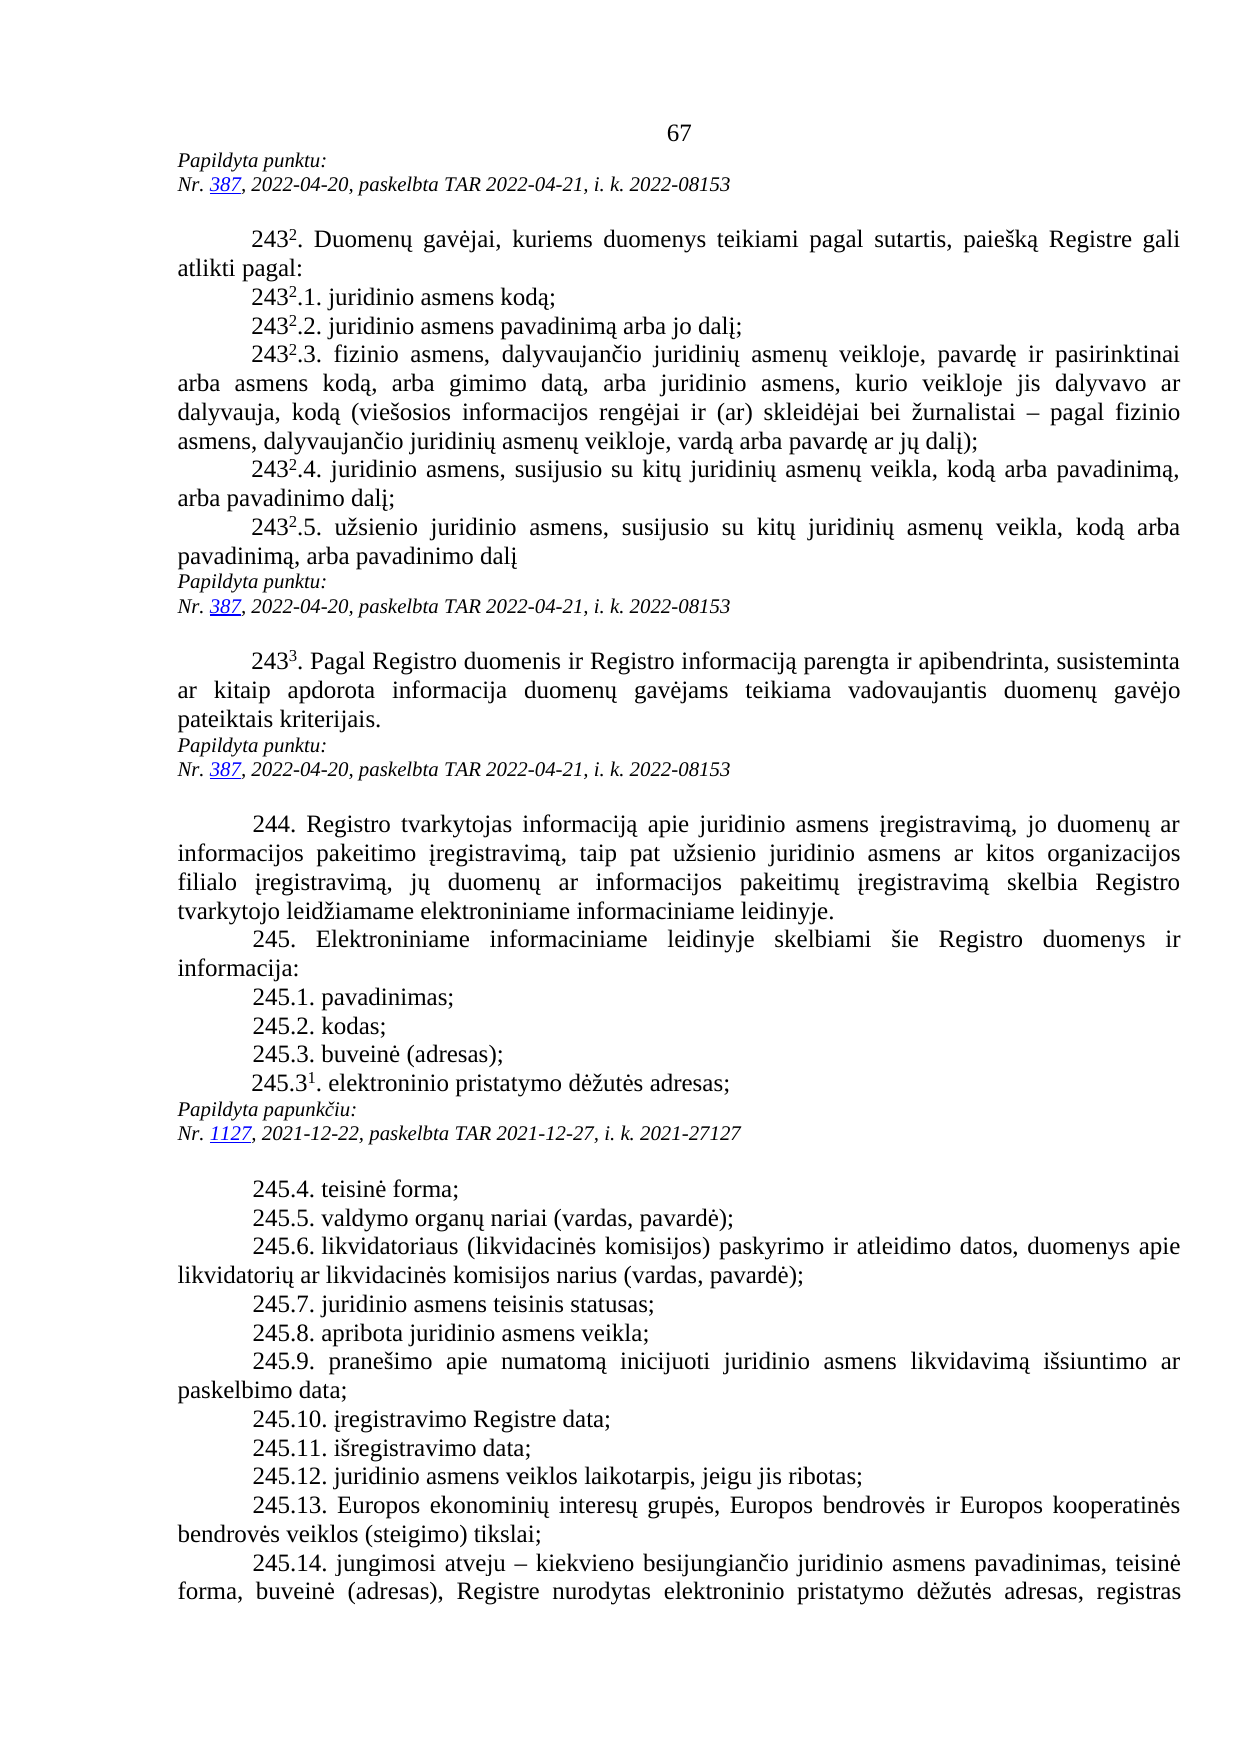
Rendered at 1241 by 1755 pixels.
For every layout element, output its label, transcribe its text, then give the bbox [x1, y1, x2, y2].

text 244. Registro tvarkytojas informaciją apie juridinio asmens įregistravimą, jo duomenų ar informacijos pakeitimo įregistravimą, taip pat užsienio juridinio asmens ar kitos organizacijos filialo įregistravimą, jų duomenų ar informacijos pakeitimų įregistravimą skelbia Registro tvarkytojo leidžiamame elektroniniame informaciniame leidinyje. [177, 809, 1181, 924]
text Papildyta punktu: [177, 148, 1181, 172]
text 245.9. pranešimo apie numatomą inicijuoti juridinio asmens likvidavimą išsiuntimo ar paskelbimo data; [177, 1346, 1181, 1404]
text Nr. 387, 2022-04-20, paskelbta TAR 2022-04-21, i. k. 2022-08153 [177, 757, 1181, 781]
text 2433. Pagal Registro duomenis ir Registro informaciją parengta ir apibendrinta, susisteminta ar kitaip apdorota informacija duomenų gavėjams teikiama vadovaujantis duomenų gavėjo pateiktais kriterijais. [177, 646, 1181, 733]
text 2432.5. užsienio juridinio asmens, susijusio su kitų juridinių asmenų veikla, kodą arba pavadinimą, arba pavadinimo dalį [177, 512, 1181, 569]
text 245.8. apribota juridinio asmens veikla; [177, 1318, 1181, 1346]
text 245.5. valdymo organų nariai (vardas, pavardė); [177, 1203, 1181, 1231]
text 245.12. juridinio asmens veiklos laikotarpis, jeigu jis ribotas; [177, 1461, 1181, 1490]
text 2432. Duomenų gavėjai, kuriems duomenys teikiami pagal sutartis, paiešką Registre gali atlikti pagal: [177, 224, 1181, 282]
text Papildyta papunkčiu: [177, 1097, 1181, 1121]
text Papildyta punktu: [177, 569, 1181, 593]
text 245.3. buveinė (adresas); [177, 1039, 1181, 1068]
text 2432.4. juridinio asmens, susijusio su kitų juridinių asmenų veikla, kodą arba pavadinimą, arba pavadinimo dalį; [177, 454, 1181, 512]
text Nr. 387, 2022-04-20, paskelbta TAR 2022-04-21, i. k. 2022-08153 [177, 172, 1181, 196]
text 245.4. teisinė forma; [177, 1174, 1181, 1203]
text 245.6. likvidatoriaus (likvidacinės komisijos) paskyrimo ir atleidimo datos, duomenys apie likvidatorių ar likvidacinės komisijos narius (vardas, pavardė); [177, 1231, 1181, 1289]
text 245.11. išregistravimo data; [177, 1433, 1181, 1461]
text 245.10. įregistravimo Registre data; [177, 1404, 1181, 1433]
text Papildyta punktu: [177, 733, 1181, 757]
text 245.1. pavadinimas; [177, 982, 1181, 1011]
text 245.13. Europos ekonominių interesų grupės, Europos bendrovės ir Europos kooperatinės bendrovės veiklos (steigimo) tikslai; [177, 1490, 1181, 1548]
text 2432.3. fizinio asmens, dalyvaujančio juridinių asmenų veikloje, pavardę ir pasirinktinai arba asmens kodą, arba gimimo datą, arba juridinio asmens, kurio veikloje jis dalyvavo ar dalyvauja, kodą (viešosios informacijos rengėjai ir (ar) skleidėjai bei žurnalistai – pagal fizinio asmens, dalyvaujančio juridinių asmenų veikloje, vardą arba pavardę ar jų dalį); [177, 339, 1181, 454]
text 245.2. kodas; [177, 1011, 1181, 1039]
text 2432.1. juridinio asmens kodą; [177, 282, 1181, 311]
text Nr. 1127, 2021-12-22, paskelbta TAR 2021-12-27, i. k. 2021-27127 [177, 1121, 1181, 1145]
text Nr. 387, 2022-04-20, paskelbta TAR 2022-04-21, i. k. 2022-08153 [177, 593, 1181, 618]
text 245. Elektroniniame informaciniame leidinyje skelbiami šie Registro duomenys ir informacija: [177, 924, 1181, 982]
text 2432.2. juridinio asmens pavadinimą arba jo dalį; [177, 311, 1181, 339]
text 245.31. elektroninio pristatymo dėžutės adresas; [251, 1068, 1181, 1097]
text 245.14. jungimosi atveju – kiekvieno besijungiančio juridinio asmens pavadinimas, teisinė forma, buveinė (adresas), Registre nurodytas elektroninio pristatymo dėžutės adresas, registras [177, 1548, 1181, 1605]
text 245.7. juridinio asmens teisinis statusas; [177, 1289, 1181, 1318]
